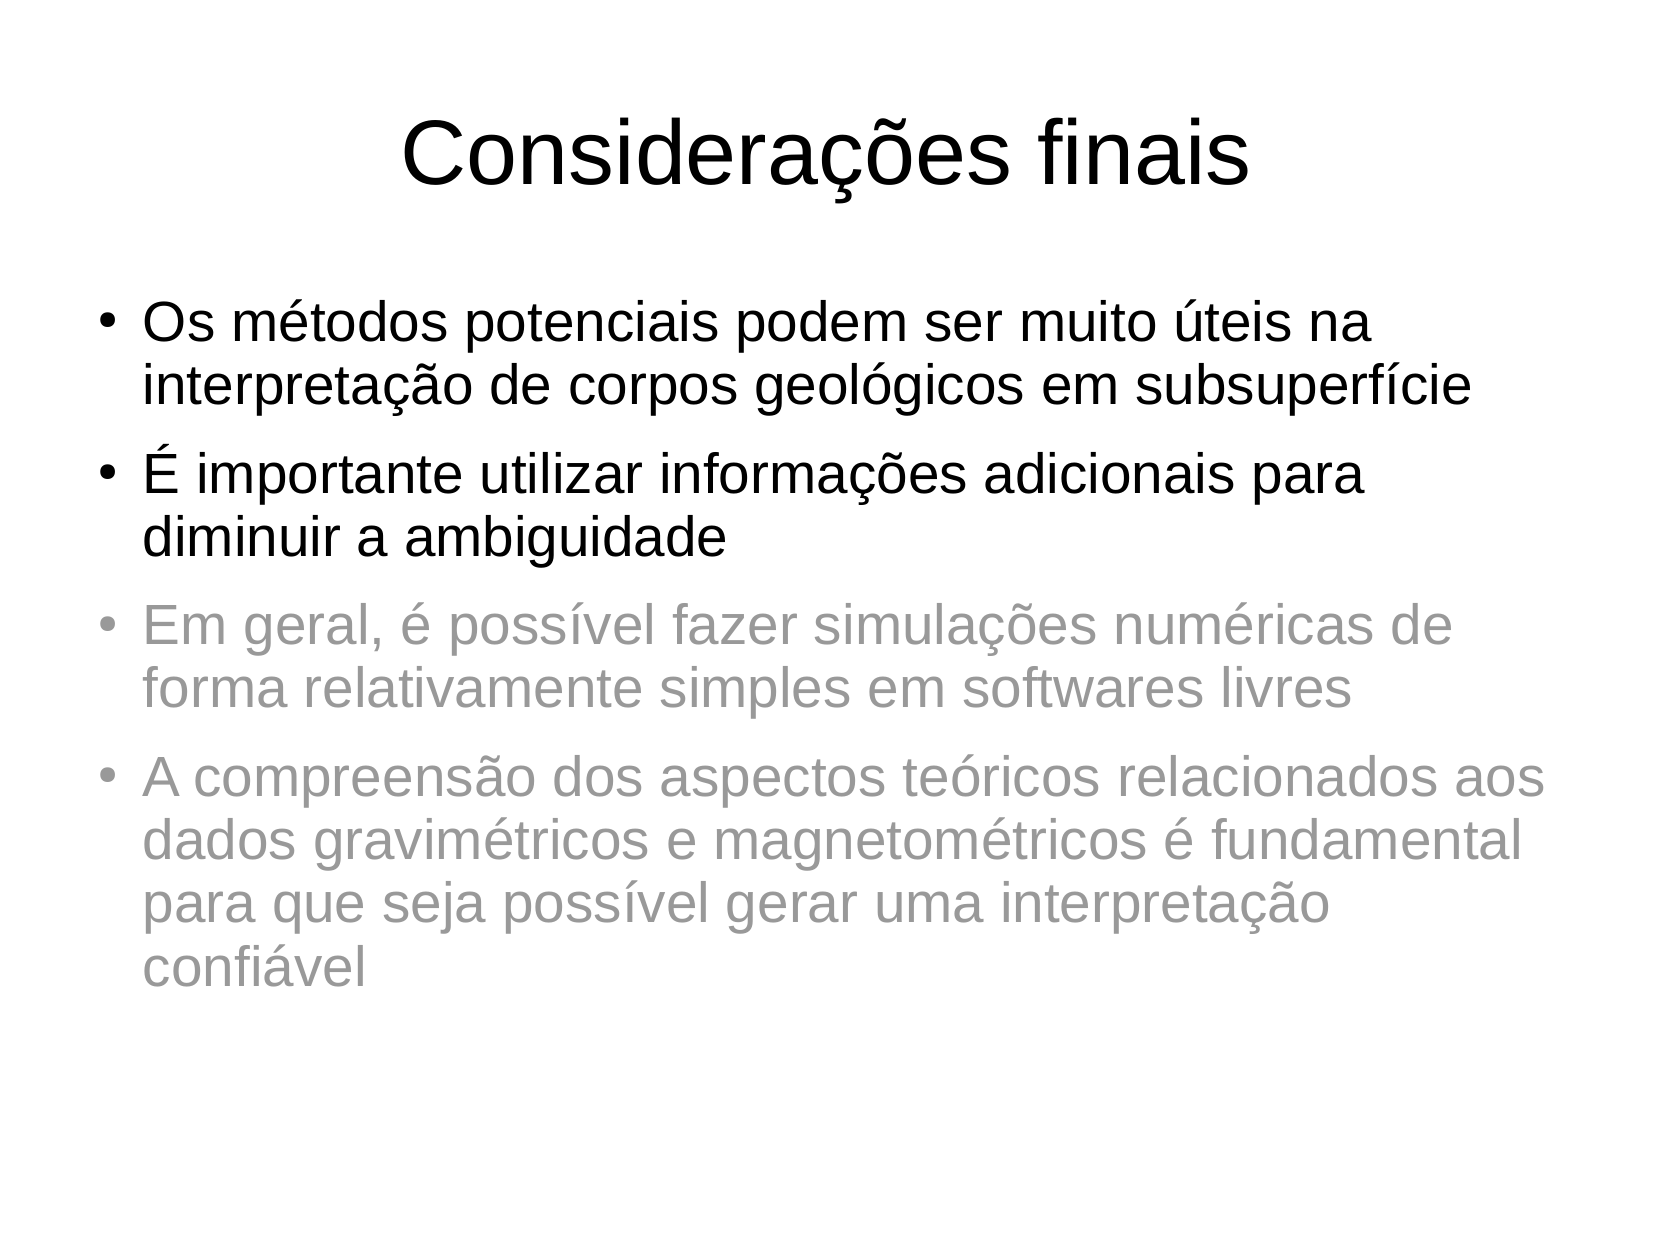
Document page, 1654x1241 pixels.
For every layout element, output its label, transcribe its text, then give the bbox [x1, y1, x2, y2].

text_box [60, 585, 1606, 1081]
list Os métodos potenciais podem ser muito úteis na interpretação de corpos geológicos em subsuperfície É importante utilizar informações adicionais para diminuir a ambiguidade Em geral, é possível fazer simulações numéricas de forma relativamente simples em softwares livres A compreensão dos aspectos teóricos relacionados aos dados gravimétricos e magnetométricos é fundamental para que seja possível gerar uma interpretação confiável [82, 290, 1571, 585]
title Considerações finais [82, 49, 1571, 257]
